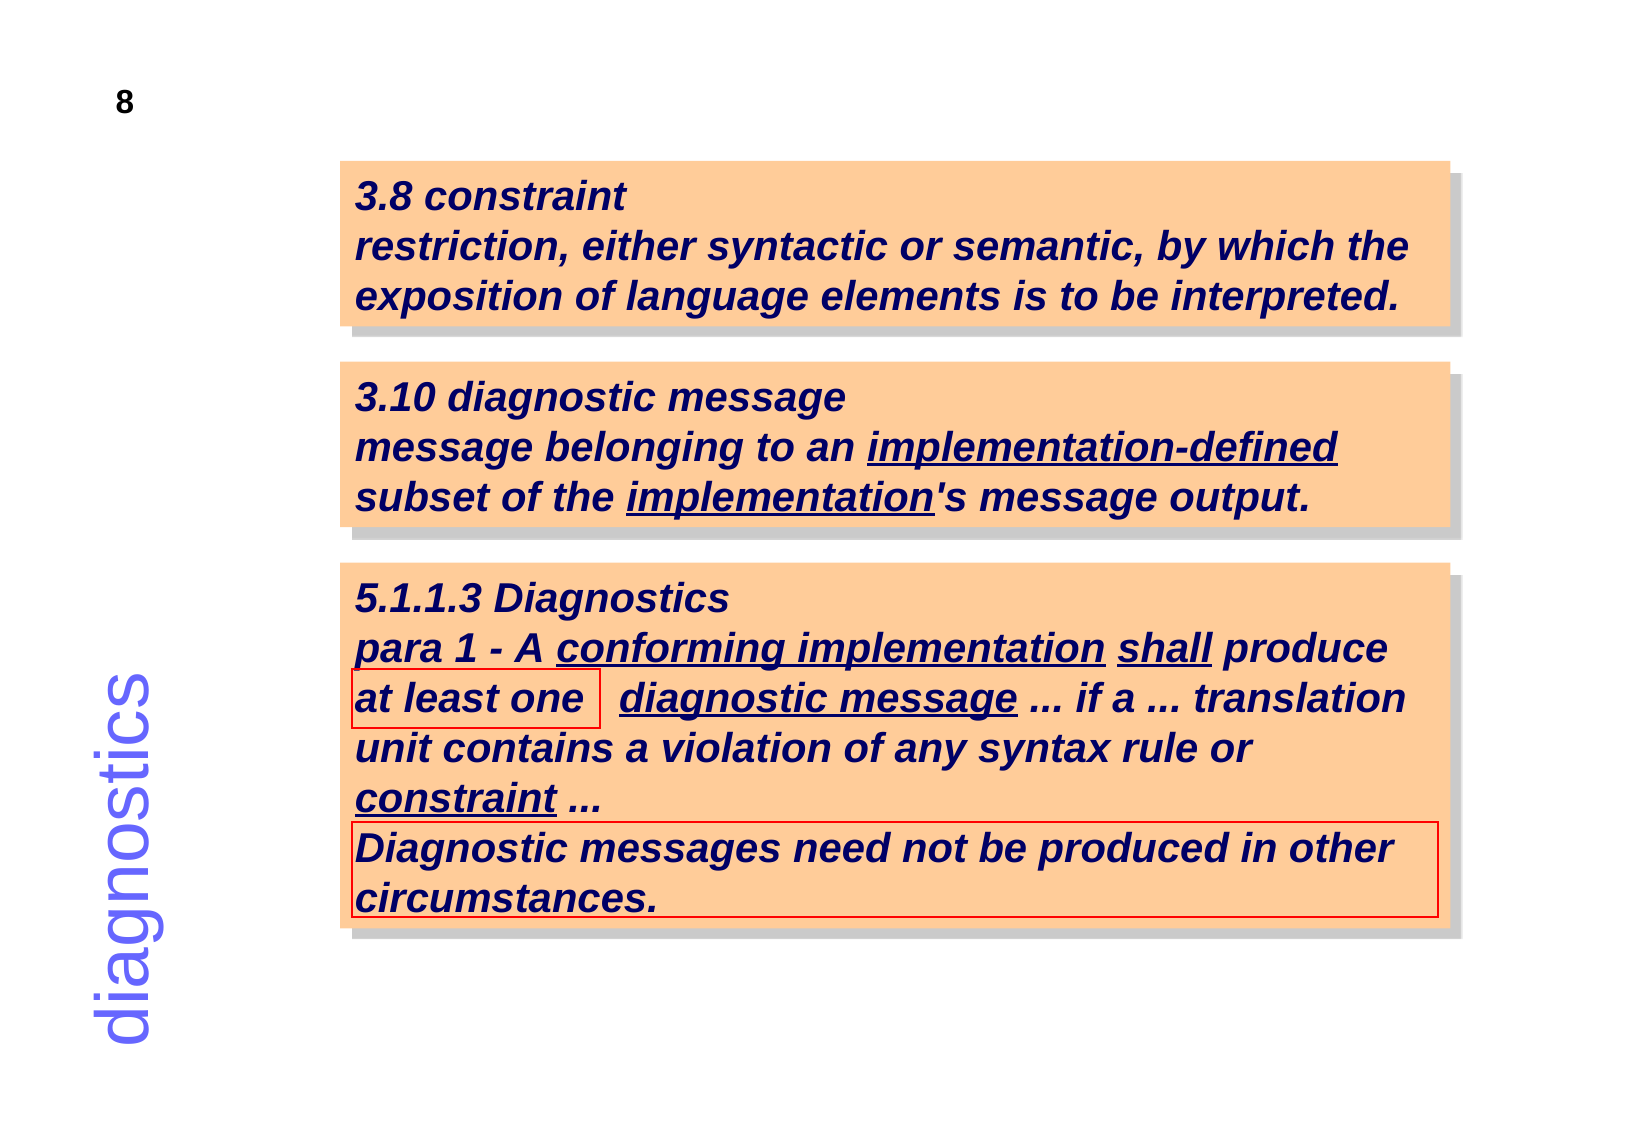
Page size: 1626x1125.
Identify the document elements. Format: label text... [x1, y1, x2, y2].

title diagnostics [50, 187, 188, 1063]
text_box 3.10 diagnostic message message belonging to an implementation-defined subset of the implementation's message output. [340, 361, 1451, 528]
text_box 5.1.1.3 Diagnostics para 1 - A conforming implementation shall produce at least one diagnostic message ... if a ... translation unit contains a violation of any syntax rule or constraint ... Diagnostic messages need not be produced in other circumstances. [340, 562, 1451, 929]
text_box 3.8 constraint restriction, either syntactic or semantic, by which the exposition of language elements is to be interpreted. [340, 160, 1451, 327]
list [212, 62, 1550, 1063]
